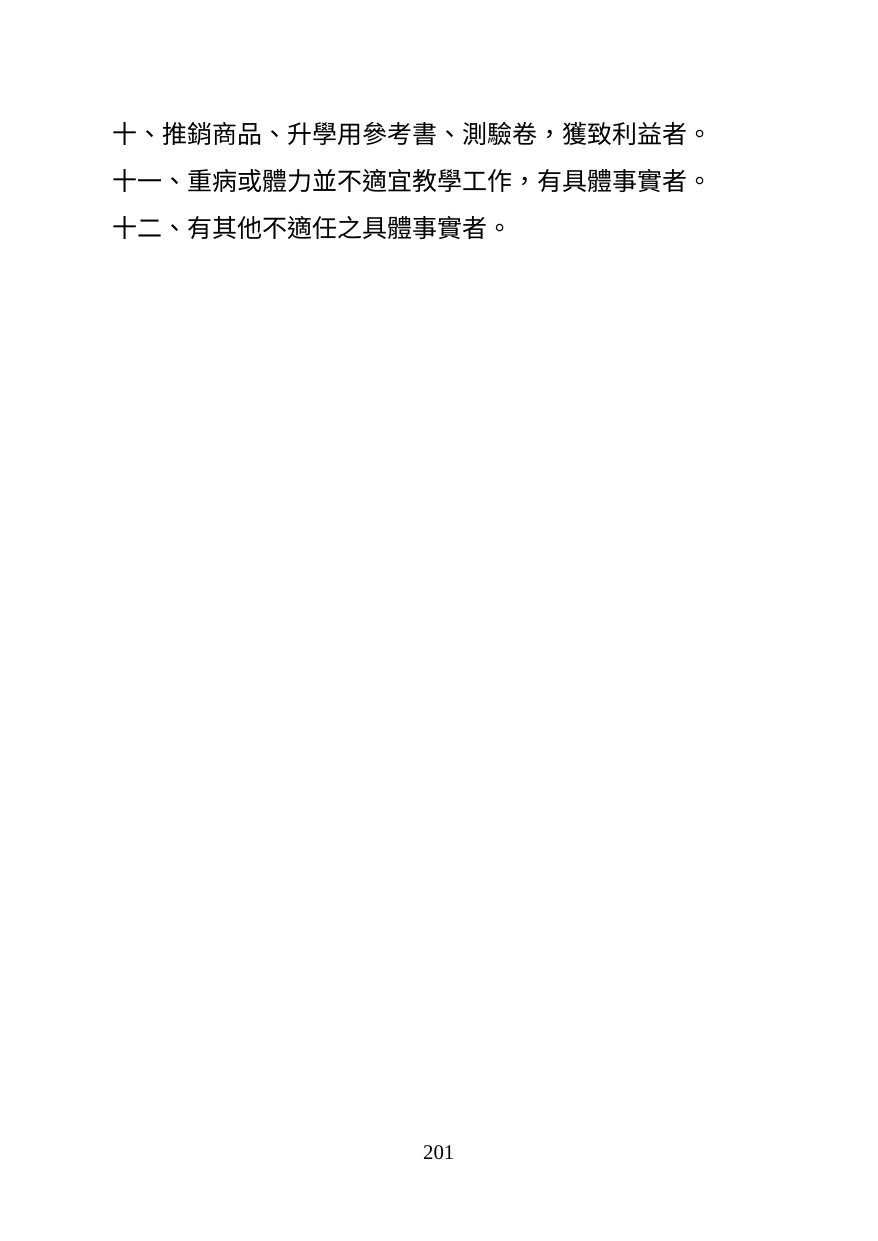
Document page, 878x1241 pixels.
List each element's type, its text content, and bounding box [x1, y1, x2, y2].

text 十一、重病或體力並不適宜教學工作，有具體事實者。 [112, 161, 765, 198]
text 十、推銷商品、升學用參考書、測驗卷，獲致利益者。 [112, 114, 765, 151]
text 十二、有其他不適任之具體事實者。 [112, 208, 765, 245]
